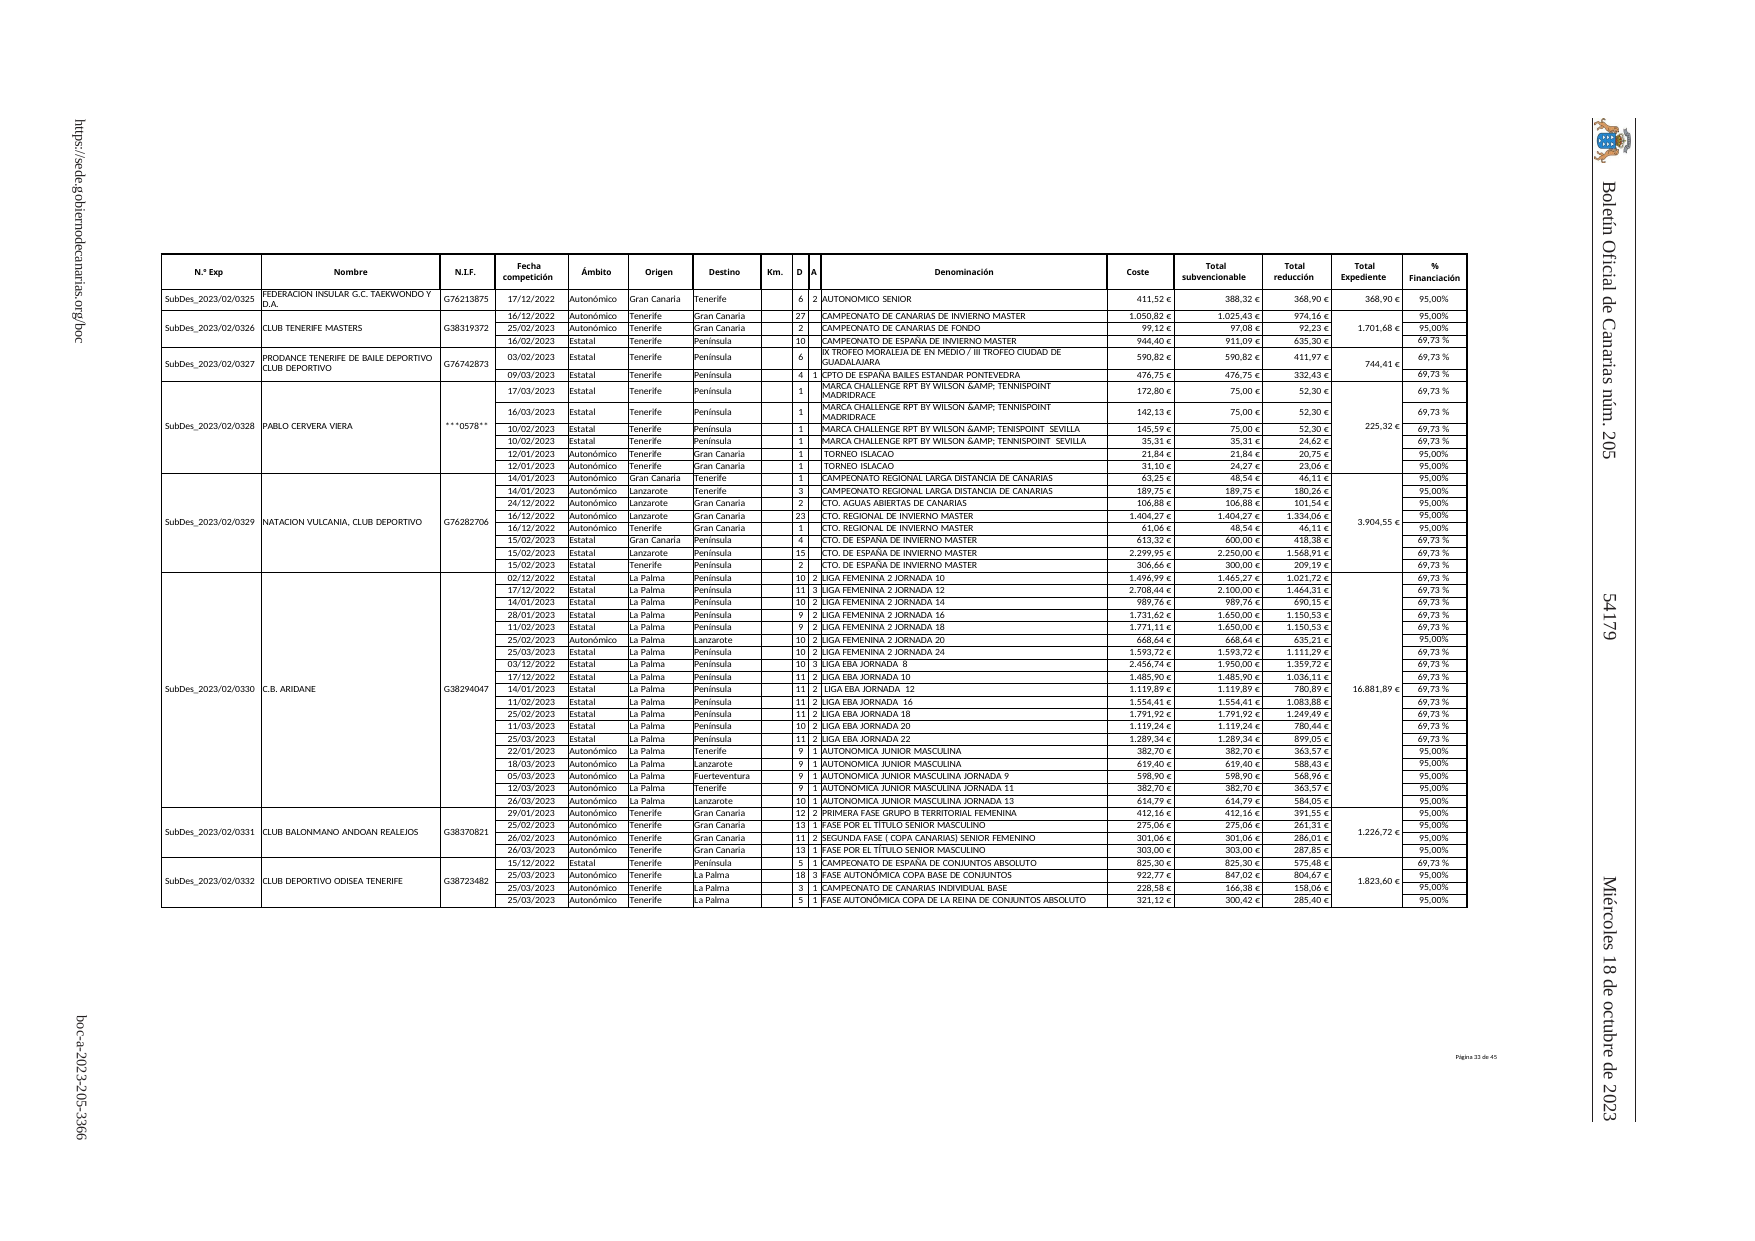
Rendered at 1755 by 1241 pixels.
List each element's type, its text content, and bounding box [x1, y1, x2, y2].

table_cell Estatal [569, 622, 628, 634]
table_cell 17/12/2022 [496, 290, 568, 310]
table_cell 301,06 € [1108, 833, 1174, 844]
table_cell AUTONOMICA JUNIOR MASCULINA JORNADA 9 [822, 771, 1107, 782]
table_cell 95,00% [1403, 498, 1466, 510]
table_cell 635,21 € [1263, 635, 1331, 646]
table_cell 11 [793, 734, 808, 745]
table_cell [762, 536, 792, 547]
table_cell 69,73 % [1403, 382, 1466, 402]
table_cell 106,88 € [1108, 498, 1174, 510]
table_cell Gran Canaria [694, 449, 761, 460]
table_cell MARCA CHALLENGE RPT BY WILSON &AMP; TENNISPOINT SEVILLA [822, 436, 1107, 448]
table_cell 14/01/2023 [496, 474, 568, 485]
table_cell La Palma [629, 635, 693, 646]
table_cell 922,77 € [1108, 870, 1174, 882]
table_cell 1.791,92 € [1175, 709, 1262, 720]
table_cell 4 [793, 370, 808, 381]
table_cell 391,55 € [1263, 808, 1331, 819]
table_cell Autonómico [569, 796, 628, 807]
table_cell 10/02/2023 [496, 424, 568, 435]
table_cell 286,01 € [1263, 833, 1331, 844]
table_cell Tenerife [694, 486, 761, 497]
table_cell 668,64 € [1108, 635, 1174, 646]
table_header Coste [1108, 255, 1173, 289]
table_cell 1 [793, 382, 808, 402]
table_cell Península [694, 336, 761, 347]
table_cell 69,73 % [1403, 436, 1466, 448]
table_cell Gran Canaria [694, 821, 761, 832]
table_cell [762, 370, 792, 381]
table_cell Estatal [569, 536, 628, 547]
table_cell ***0578** [441, 382, 495, 472]
table_cell Península [694, 436, 761, 448]
table_cell 97,08 € [1175, 323, 1262, 335]
table_cell [762, 348, 792, 369]
table_cell LIGA FEMENINA 2 JORNADA 10 [822, 573, 1107, 584]
table_cell 95,00% [1403, 796, 1466, 807]
table_cell Autonómico [569, 523, 628, 534]
table_cell 23 [793, 511, 808, 522]
table_cell 95,00% [1403, 771, 1466, 782]
table_cell 804,67 € [1263, 870, 1331, 882]
table_cell 974,16 € [1263, 311, 1331, 322]
table_cell 2.250,00 € [1175, 548, 1262, 559]
table_cell LIGA FEMENINA 2 JORNADA 14 [822, 598, 1107, 609]
table_header Ámbito [569, 255, 628, 289]
table_cell 22/01/2023 [496, 746, 568, 758]
table_cell 95,00% [1403, 821, 1466, 832]
table_cell [762, 845, 792, 857]
table_cell 3 [809, 660, 821, 671]
table_cell 16/02/2023 [496, 336, 568, 347]
table_cell 03/02/2023 [496, 348, 568, 369]
table_cell Autonómico [569, 498, 628, 510]
table_cell CTO. REGIONAL DE INVIERNO MASTER [822, 511, 1107, 522]
table_cell 2 [809, 721, 821, 733]
table_cell 2 [793, 560, 808, 572]
table_cell 382,70 € [1108, 746, 1174, 758]
table_cell 18 [793, 870, 808, 882]
table_cell Estatal [569, 336, 628, 347]
table_cell 1 [809, 821, 821, 832]
table_cell Tenerife [694, 746, 761, 758]
table_cell La Palma [629, 647, 693, 658]
table_cell 1 [793, 523, 808, 534]
table_cell [809, 498, 821, 510]
table_cell 9 [793, 771, 808, 782]
table_cell CAMPEONATO DE CANARIAS DE INVIERNO MASTER [822, 311, 1107, 322]
table_cell Tenerife [694, 474, 761, 485]
table_cell 1 [809, 370, 821, 381]
table_cell Península [694, 598, 761, 609]
table_header A [810, 255, 820, 289]
table_cell LIGA EBA JORNADA 20 [822, 721, 1107, 733]
table_cell 10 [793, 721, 808, 733]
table_cell 92,23 € [1263, 323, 1331, 335]
table_cell Estatal [569, 382, 628, 402]
table_header Total subvencionable [1175, 255, 1262, 289]
table_cell Autonómico [569, 290, 628, 310]
table_cell 17/03/2023 [496, 382, 568, 402]
table_cell [762, 610, 792, 621]
table_cell 9 [793, 622, 808, 634]
table_cell Estatal [569, 560, 628, 572]
table_cell 911,09 € [1175, 336, 1262, 347]
table_cell SubDes_2023/02/0329 [162, 474, 261, 572]
table_cell [809, 336, 821, 347]
table_cell 24,62 € [1263, 436, 1331, 448]
table_cell 166,38 € [1175, 883, 1262, 894]
table_cell AUTONOMICO SENIOR [822, 290, 1107, 310]
table_cell 1.050,82 € [1108, 311, 1174, 322]
table_cell La Palma [629, 672, 693, 683]
table_cell Tenerife [629, 449, 693, 460]
table_cell 52,30 € [1263, 424, 1331, 435]
table_cell 10 [793, 598, 808, 609]
table_cell Autonómico [569, 311, 628, 322]
table_cell [762, 523, 792, 534]
table_cell 1 [809, 759, 821, 770]
table_cell Península [694, 560, 761, 572]
table_cell CAMPEONATO DE ESPAÑA DE INVIERNO MASTER [822, 336, 1107, 347]
table_cell 11 [793, 672, 808, 683]
table_cell Península [694, 548, 761, 559]
table_cell 476,75 € [1175, 370, 1262, 381]
table_cell 275,06 € [1108, 821, 1174, 832]
table_cell [809, 523, 821, 534]
table_cell 101,54 € [1263, 498, 1331, 510]
table_cell La Palma [629, 721, 693, 733]
table_cell Estatal [569, 424, 628, 435]
table_cell 301,06 € [1175, 833, 1262, 844]
table_cell AUTONOMICA JUNIOR MASCULINA [822, 746, 1107, 758]
table_cell 2 [809, 622, 821, 634]
table_cell La Palma [629, 660, 693, 671]
table_cell Tenerife [629, 311, 693, 322]
table_cell Autonómico [569, 511, 628, 522]
table_cell 21,84 € [1108, 449, 1174, 460]
table_cell La Palma [629, 709, 693, 720]
table_cell [762, 585, 792, 596]
table_cell 476,75 € [1108, 370, 1174, 381]
table_cell Lanzarote [629, 498, 693, 510]
table_cell Autonómico [569, 759, 628, 770]
table_cell 69,73 % [1403, 647, 1466, 658]
table_cell LIGA FEMENINA 2 JORNADA 24 [822, 647, 1107, 658]
table_cell Península [694, 610, 761, 621]
table_cell [762, 598, 792, 609]
table_cell Gran Canaria [694, 808, 761, 819]
table_cell La Palma [629, 796, 693, 807]
table_cell FEDERACION INSULAR G.C. TAEKWONDO Y D.A. [262, 290, 440, 310]
table_cell Estatal [569, 585, 628, 596]
table_cell 1 [793, 461, 808, 472]
table_cell 1.485,90 € [1175, 672, 1262, 683]
table_cell Gran Canaria [694, 311, 761, 322]
table_cell 95,00% [1403, 833, 1466, 844]
table_cell 225,32 € [1332, 382, 1402, 472]
table_cell 25/03/2023 [496, 895, 568, 906]
table_cell 2 [809, 684, 821, 696]
table_cell CTO. AGUAS ABIERTAS DE CANARIAS [822, 498, 1107, 510]
table_cell 1.111,29 € [1263, 647, 1331, 658]
table_cell Tenerife [629, 858, 693, 869]
table_cell MARCA CHALLENGE RPT BY WILSON &AMP; TENNISPOINT MADRIDRACE [822, 403, 1107, 423]
table_cell Autonómico [569, 449, 628, 460]
table_cell CAMPEONATO DE CANARIAS DE FONDO [822, 323, 1107, 335]
table_cell 61,06 € [1108, 523, 1174, 534]
table_cell Autonómico [569, 845, 628, 857]
table_cell Autonómico [569, 833, 628, 844]
table_cell 668,64 € [1175, 635, 1262, 646]
table_cell 2 [809, 598, 821, 609]
table_cell 5 [793, 858, 808, 869]
table_cell Península [694, 536, 761, 547]
table_cell 1 [793, 449, 808, 460]
table_cell 10 [793, 660, 808, 671]
table_cell 1 [809, 784, 821, 795]
table_cell Autonómico [569, 486, 628, 497]
table_cell Península [694, 403, 761, 423]
table_cell Península [694, 585, 761, 596]
table_cell C.B. ARIDANE [262, 573, 440, 807]
table_cell 69,73 % [1403, 660, 1466, 671]
table_cell G38723482 [441, 858, 495, 906]
table_cell 11 [793, 697, 808, 708]
table_cell Lanzarote [694, 635, 761, 646]
table_cell Gran Canaria [629, 536, 693, 547]
table_cell CLUB BALONMANO ANDOAN REALEJOS [262, 808, 440, 857]
table_cell La Palma [629, 746, 693, 758]
table_cell [762, 323, 792, 335]
table_cell Tenerife [629, 436, 693, 448]
table_cell 300,00 € [1175, 560, 1262, 572]
table_cell CAMPEONATO REGIONAL LARGA DISTANCIA DE CANARIAS [822, 486, 1107, 497]
table_cell 1 [809, 771, 821, 782]
table_cell FASE AUTONÓMICA COPA BASE DE CONJUNTOS [822, 870, 1107, 882]
table_cell LIGA FEMENINA 2 JORNADA 18 [822, 622, 1107, 634]
table_cell Tenerife [629, 403, 693, 423]
table_cell 9 [793, 610, 808, 621]
text 54179 [1600, 593, 1621, 642]
table_cell 1.496,99 € [1108, 573, 1174, 584]
table_cell 69,73 % [1403, 622, 1466, 634]
table_cell Península [694, 709, 761, 720]
table_cell 95,00% [1403, 486, 1466, 497]
table_cell 584,05 € [1263, 796, 1331, 807]
table_cell G76742873 [441, 348, 495, 381]
table_cell [809, 548, 821, 559]
table_cell [762, 833, 792, 844]
table_cell 145,59 € [1108, 424, 1174, 435]
table_cell 95,00% [1403, 635, 1466, 646]
table_cell 95,00% [1403, 323, 1466, 335]
table_cell 1.036,11 € [1263, 672, 1331, 683]
table_cell 95,00% [1403, 845, 1466, 857]
table_cell 1.950,00 € [1175, 660, 1262, 671]
table_cell 15 [793, 548, 808, 559]
table_cell 189,75 € [1175, 486, 1262, 497]
table_cell 1 [809, 858, 821, 869]
table_cell [762, 573, 792, 584]
table_cell 363,57 € [1263, 784, 1331, 795]
table_cell 11 [793, 585, 808, 596]
table_cell [762, 672, 792, 683]
table_cell [809, 403, 821, 423]
table_cell [809, 511, 821, 522]
table_cell 2 [809, 697, 821, 708]
table_cell 25/02/2023 [496, 323, 568, 335]
table_cell FASE AUTONÓMICA COPA DE LA REINA DE CONJUNTOS ABSOLUTO [822, 895, 1107, 906]
table_cell Tenerife [629, 845, 693, 857]
table_cell Tenerife [629, 336, 693, 347]
table_cell [762, 821, 792, 832]
table_cell SubDes_2023/02/0332 [162, 858, 261, 906]
table_cell 303,00 € [1108, 845, 1174, 857]
table_cell [762, 697, 792, 708]
table_cell Estatal [569, 348, 628, 369]
table_cell 03/12/2022 [496, 660, 568, 671]
table_cell 95,00% [1403, 474, 1466, 485]
table_cell 411,97 € [1263, 348, 1331, 369]
table_cell Tenerife [629, 370, 693, 381]
table_cell 69,73 % [1403, 697, 1466, 708]
text Miércoles 18 de octubre de 2023 [1600, 876, 1621, 1124]
table_cell 690,15 € [1263, 598, 1331, 609]
table_cell 24/12/2022 [496, 498, 568, 510]
table_cell 21,84 € [1175, 449, 1262, 460]
table_cell 09/03/2023 [496, 370, 568, 381]
table_cell [809, 486, 821, 497]
table_cell 1 [809, 796, 821, 807]
table_cell Estatal [569, 548, 628, 559]
table_cell 614,79 € [1108, 796, 1174, 807]
table_cell [762, 796, 792, 807]
table_cell 1.731,62 € [1108, 610, 1174, 621]
table_cell Estatal [569, 573, 628, 584]
table_cell 10 [793, 647, 808, 658]
table_cell 95,00% [1403, 808, 1466, 819]
table_cell [762, 883, 792, 894]
table_cell 1.334,06 € [1263, 511, 1331, 522]
table_cell La Palma [694, 895, 761, 906]
table_cell 52,30 € [1263, 403, 1331, 423]
table_cell 2 [809, 573, 821, 584]
table_cell 95,00% [1403, 883, 1466, 894]
table_cell CPTO DE ESPAÑA BAILES ESTANDAR PONTEVEDRA [822, 370, 1107, 381]
table_cell Gran Canaria [694, 833, 761, 844]
table_cell 944,40 € [1108, 336, 1174, 347]
table_cell La Palma [694, 883, 761, 894]
table_cell [762, 721, 792, 733]
table_cell G76282706 [441, 474, 495, 572]
table_cell 95,00% [1403, 746, 1466, 758]
table_cell IX TROFEO MORALEJA DE EN MEDIO / III TROFEO CIUDAD DE GUADALAJARA [822, 348, 1107, 369]
table_cell Estatal [569, 709, 628, 720]
table_cell 25/03/2023 [496, 883, 568, 894]
table_cell LIGA EBA JORNADA 16 [822, 697, 1107, 708]
table_cell Estatal [569, 734, 628, 745]
table_cell 2.100,00 € [1175, 585, 1262, 596]
table_cell LIGA EBA JORNADA 22 [822, 734, 1107, 745]
table_cell 69,73 % [1403, 684, 1466, 696]
table_cell Autonómico [569, 474, 628, 485]
table_cell 3 [809, 585, 821, 596]
table_cell 69,73 % [1403, 573, 1466, 584]
table_cell CLUB TENERIFE MASTERS [262, 311, 440, 347]
table_cell [762, 436, 792, 448]
table_cell 1.083,88 € [1263, 697, 1331, 708]
table_cell 17/12/2022 [496, 672, 568, 683]
table_cell Estatal [569, 598, 628, 609]
table_cell 744,41 € [1332, 348, 1402, 381]
table_cell 69,73 % [1403, 403, 1466, 423]
table_cell [762, 403, 792, 423]
table_cell 69,73 % [1403, 598, 1466, 609]
table_cell [762, 808, 792, 819]
table_cell 989,76 € [1108, 598, 1174, 609]
table_cell 1 [809, 746, 821, 758]
table_cell 2 [809, 290, 821, 310]
table_cell 95,00% [1403, 311, 1466, 322]
table_cell Tenerife [629, 348, 693, 369]
table_cell [762, 511, 792, 522]
table_cell Península [694, 573, 761, 584]
table_cell 24,27 € [1175, 461, 1262, 472]
table_cell 31,10 € [1108, 461, 1174, 472]
table_cell La Palma [629, 759, 693, 770]
table_cell 75,00 € [1175, 382, 1262, 402]
table_cell [762, 895, 792, 906]
table_cell [809, 424, 821, 435]
table_cell TORNEO ISLACAO [822, 449, 1107, 460]
table_cell [762, 382, 792, 402]
table_cell 05/03/2023 [496, 771, 568, 782]
table_cell La Palma [629, 684, 693, 696]
table_header % Financiación [1403, 255, 1466, 289]
table_cell 899,05 € [1263, 734, 1331, 745]
table_cell G38319372 [441, 311, 495, 347]
table_cell 46,11 € [1263, 523, 1331, 534]
table_cell 1.249,49 € [1263, 709, 1331, 720]
table_cell Autonómico [569, 821, 628, 832]
table_cell Gran Canaria [694, 461, 761, 472]
table_cell 26/02/2023 [496, 833, 568, 844]
table_cell 16/12/2022 [496, 311, 568, 322]
table_cell 228,58 € [1108, 883, 1174, 894]
table_cell 1.150,53 € [1263, 610, 1331, 621]
table_cell Autonómico [569, 323, 628, 335]
table_cell 4 [793, 536, 808, 547]
table_cell [809, 382, 821, 402]
table_cell 17/12/2022 [496, 585, 568, 596]
table_cell 28/01/2023 [496, 610, 568, 621]
table_cell 25/02/2023 [496, 821, 568, 832]
table_cell Tenerife [629, 382, 693, 402]
table_cell Península [694, 382, 761, 402]
table_header Fecha competición [496, 255, 568, 289]
table_cell LIGA EBA JORNADA 8 [822, 660, 1107, 671]
table_cell Estatal [569, 672, 628, 683]
table_cell CLUB DEPORTIVO ODISEA TENERIFE [262, 858, 440, 906]
table_cell AUTONOMICA JUNIOR MASCULINA JORNADA 13 [822, 796, 1107, 807]
table_cell Tenerife [694, 784, 761, 795]
table_cell 303,00 € [1175, 845, 1262, 857]
table_cell CTO. DE ESPAÑA DE INVIERNO MASTER [822, 548, 1107, 559]
table_cell 35,31 € [1175, 436, 1262, 448]
table_cell La Palma [629, 734, 693, 745]
table_cell Tenerife [629, 883, 693, 894]
table_cell Península [694, 721, 761, 733]
table_cell 10 [793, 573, 808, 584]
table_cell SubDes_2023/02/0330 [162, 573, 261, 807]
table_cell 418,38 € [1263, 536, 1331, 547]
table_cell 18/03/2023 [496, 759, 568, 770]
table_header Km. [762, 255, 792, 289]
table_cell 1.289,34 € [1108, 734, 1174, 745]
table_cell 1 [793, 403, 808, 423]
table_cell FASE POR EL TÍTULO SENIOR MASCULINO [822, 845, 1107, 857]
table_cell PRODANCE TENERIFE DE BAILE DEPORTIVO CLUB DEPORTIVO [262, 348, 440, 381]
table_cell [762, 290, 792, 310]
table_cell 1.150,53 € [1263, 622, 1331, 634]
table_cell 95,00% [1403, 759, 1466, 770]
table_cell [809, 536, 821, 547]
table_cell 1.650,00 € [1175, 622, 1262, 634]
table_cell [762, 660, 792, 671]
table_cell 69,73 % [1403, 721, 1466, 733]
table_cell 2 [809, 610, 821, 621]
table_cell 1 [793, 474, 808, 485]
table_cell 600,00 € [1175, 536, 1262, 547]
table_cell Autonómico [569, 784, 628, 795]
table_cell Península [694, 647, 761, 658]
table_cell 3 [793, 883, 808, 894]
table_cell 1.554,41 € [1175, 697, 1262, 708]
table_cell 1 [809, 845, 821, 857]
table_cell [762, 449, 792, 460]
table_cell Península [694, 424, 761, 435]
table_header N.I.F. [441, 255, 494, 289]
table_cell SubDes_2023/02/0328 [162, 382, 261, 472]
table_cell Gran Canaria [629, 290, 693, 310]
table_cell 275,06 € [1175, 821, 1262, 832]
table_cell 14/01/2023 [496, 684, 568, 696]
table_cell 16.881,89 € [1332, 573, 1402, 807]
text Boletín Oficial de Canarias núm. 205 [1599, 181, 1620, 462]
table_cell Tenerife [694, 290, 761, 310]
table_cell 99,12 € [1108, 323, 1174, 335]
table_cell FASE POR EL TÍTULO SENIOR MASCULINO [822, 821, 1107, 832]
table_cell Gran Canaria [694, 323, 761, 335]
table_cell G38294047 [441, 573, 495, 807]
text boc-a-2023-205-3366 [74, 1016, 91, 1145]
table_cell 69,73 % [1403, 424, 1466, 435]
table_cell Tenerife [629, 870, 693, 882]
table_cell Estatal [569, 660, 628, 671]
table_cell Autonómico [569, 883, 628, 894]
table_cell Península [694, 622, 761, 634]
table_cell Península [694, 370, 761, 381]
table_cell 1.701,68 € [1332, 311, 1402, 347]
table_cell 69,73 % [1403, 548, 1466, 559]
table_cell PABLO CERVERA VIERA [262, 382, 440, 472]
table_cell [809, 474, 821, 485]
table_header D [793, 255, 808, 289]
table_cell 2 [809, 808, 821, 819]
table_cell Tenerife [629, 895, 693, 906]
table_cell 1.554,41 € [1108, 697, 1174, 708]
table_cell 2.456,74 € [1108, 660, 1174, 671]
table_cell Autonómico [569, 635, 628, 646]
table_cell 69,73 % [1403, 536, 1466, 547]
table_cell 9 [793, 759, 808, 770]
table_cell Gran Canaria [629, 474, 693, 485]
table_cell 95,00% [1403, 895, 1466, 906]
table_cell Lanzarote [694, 796, 761, 807]
table_cell 287,85 € [1263, 845, 1331, 857]
table_cell 1 [793, 436, 808, 448]
table_cell 180,26 € [1263, 486, 1331, 497]
table_cell [762, 622, 792, 634]
table_cell 598,90 € [1175, 771, 1262, 782]
table_cell AUTONOMICA JUNIOR MASCULINA JORNADA 11 [822, 784, 1107, 795]
table_cell 300,42 € [1175, 895, 1262, 906]
table_cell 1.791,92 € [1108, 709, 1174, 720]
table_cell 1.025,43 € [1175, 311, 1262, 322]
table_cell 10/02/2023 [496, 436, 568, 448]
table_cell 382,70 € [1175, 784, 1262, 795]
table_cell 9 [793, 746, 808, 758]
table_cell 1.771,11 € [1108, 622, 1174, 634]
table_cell 12/03/2023 [496, 784, 568, 795]
table_cell 2.708,44 € [1108, 585, 1174, 596]
table_cell CAMPEONATO DE CANARIAS INDIVIDUAL BASE [822, 883, 1107, 894]
table_cell 1.021,72 € [1263, 573, 1331, 584]
table_cell LIGA FEMENINA 2 JORNADA 20 [822, 635, 1107, 646]
table_cell Fuerteventura [694, 771, 761, 782]
table_cell 619,40 € [1175, 759, 1262, 770]
table_cell Estatal [569, 697, 628, 708]
table_cell 69,73 % [1403, 858, 1466, 869]
table_cell 25/02/2023 [496, 635, 568, 646]
table_cell 69,73 % [1403, 348, 1466, 369]
table_cell 382,70 € [1108, 784, 1174, 795]
table_cell Tenerife [629, 833, 693, 844]
table_cell 1.404,27 € [1175, 511, 1262, 522]
table_cell 332,43 € [1263, 370, 1331, 381]
table_cell 368,90 € [1263, 290, 1331, 310]
table_cell 25/03/2023 [496, 870, 568, 882]
table_cell 69,73 % [1403, 560, 1466, 572]
table_cell 575,48 € [1263, 858, 1331, 869]
table_cell Tenerife [629, 821, 693, 832]
table_cell Lanzarote [694, 759, 761, 770]
table_cell NATACION VULCANIA, CLUB DEPORTIVO [262, 474, 440, 572]
table_cell 10 [793, 635, 808, 646]
table_cell Estatal [569, 610, 628, 621]
table_cell 69,73 % [1403, 370, 1466, 381]
table_cell 16/12/2022 [496, 511, 568, 522]
table_cell Autonómico [569, 461, 628, 472]
table_cell 588,43 € [1263, 759, 1331, 770]
table_cell 95,00% [1403, 870, 1466, 882]
table_header Denominación [822, 255, 1106, 289]
table_cell Estatal [569, 684, 628, 696]
table_cell 847,02 € [1175, 870, 1262, 882]
table_cell 63,25 € [1108, 474, 1174, 485]
table_cell SEGUNDA FASE ( COPA CANARIAS) SENIOR FEMENINO [822, 833, 1107, 844]
table_cell 1.404,27 € [1108, 511, 1174, 522]
table_cell 2 [793, 498, 808, 510]
table_cell Estatal [569, 647, 628, 658]
table_cell 35,31 € [1108, 436, 1174, 448]
table_cell [762, 486, 792, 497]
table_cell [762, 635, 792, 646]
table_cell LIGA FEMENINA 2 JORNADA 12 [822, 585, 1107, 596]
table_cell 2 [809, 833, 821, 844]
table_cell 75,00 € [1175, 424, 1262, 435]
table_cell 2 [809, 635, 821, 646]
table_cell 69,73 % [1403, 734, 1466, 745]
table_cell 1.568,91 € [1263, 548, 1331, 559]
table_header Total reducción [1263, 255, 1331, 289]
table_cell 590,82 € [1175, 348, 1262, 369]
table_cell [762, 734, 792, 745]
table_header Origen [629, 255, 692, 289]
table_cell La Palma [629, 622, 693, 634]
table_cell Península [694, 348, 761, 369]
table_cell 15/02/2023 [496, 548, 568, 559]
table_cell LIGA EBA JORNADA 12 [822, 684, 1107, 696]
table_cell TORNEO ISLACAO [822, 461, 1107, 472]
table_cell [762, 759, 792, 770]
table_cell SubDes_2023/02/0325 [162, 290, 261, 310]
table_cell 15/12/2022 [496, 858, 568, 869]
table_cell 11/02/2023 [496, 697, 568, 708]
table_cell CTO. REGIONAL DE INVIERNO MASTER [822, 523, 1107, 534]
table_cell Tenerife [629, 808, 693, 819]
table_cell 95,00% [1403, 511, 1466, 522]
table_cell 1 [809, 895, 821, 906]
table_cell 1.119,89 € [1175, 684, 1262, 696]
table_cell La Palma [629, 598, 693, 609]
table_cell [762, 560, 792, 572]
table_cell 2 [809, 647, 821, 658]
table_cell 614,79 € [1175, 796, 1262, 807]
table_cell 2 [809, 709, 821, 720]
table_cell Lanzarote [629, 548, 693, 559]
table_cell Tenerife [629, 461, 693, 472]
table_cell La Palma [629, 585, 693, 596]
table_cell CAMPEONATO REGIONAL LARGA DISTANCIA DE CANARIAS [822, 474, 1107, 485]
table_cell 12/01/2023 [496, 461, 568, 472]
table_cell [762, 311, 792, 322]
table_cell 2 [809, 672, 821, 683]
table_cell [762, 709, 792, 720]
table_cell Lanzarote [629, 486, 693, 497]
table_cell 189,75 € [1108, 486, 1174, 497]
table_cell 75,00 € [1175, 403, 1262, 423]
table_cell 1.485,90 € [1108, 672, 1174, 683]
table_cell G38370821 [441, 808, 495, 857]
table_cell 2 [809, 734, 821, 745]
table_cell Península [694, 672, 761, 683]
table_cell Autonómico [569, 870, 628, 882]
table_cell 1.465,27 € [1175, 573, 1262, 584]
table_cell Estatal [569, 721, 628, 733]
table_header Total Expediente [1332, 255, 1402, 289]
table_cell 25/02/2023 [496, 709, 568, 720]
table_cell 1.823,60 € [1332, 858, 1402, 906]
table_cell 10 [793, 336, 808, 347]
table_cell LIGA FEMENINA 2 JORNADA 16 [822, 610, 1107, 621]
table_cell 23,06 € [1263, 461, 1331, 472]
table_cell 209,19 € [1263, 560, 1331, 572]
table_cell SubDes_2023/02/0326 [162, 311, 261, 347]
table_cell 1.226,72 € [1332, 808, 1402, 857]
table_cell 619,40 € [1108, 759, 1174, 770]
table_cell 825,30 € [1108, 858, 1174, 869]
table_cell 20,75 € [1263, 449, 1331, 460]
table_cell 363,57 € [1263, 746, 1331, 758]
table_cell [809, 461, 821, 472]
table_cell 11 [793, 833, 808, 844]
table_cell 1.593,72 € [1175, 647, 1262, 658]
table_cell 10 [793, 796, 808, 807]
table_cell La Palma [629, 610, 693, 621]
table_cell Gran Canaria [694, 845, 761, 857]
table_cell 6 [793, 348, 808, 369]
table_cell 1.119,24 € [1108, 721, 1174, 733]
table_cell 1.650,00 € [1175, 610, 1262, 621]
table_cell 261,31 € [1263, 821, 1331, 832]
table_cell Estatal [569, 403, 628, 423]
table_cell MARCA CHALLENGE RPT BY WILSON &AMP; TENISPOINT SEVILLA [822, 424, 1107, 435]
table_cell Península [694, 697, 761, 708]
table_cell 1.464,31 € [1263, 585, 1331, 596]
table_cell MARCA CHALLENGE RPT BY WILSON &AMP; TENNISPOINT MADRIDRACE [822, 382, 1107, 402]
table_cell 106,88 € [1175, 498, 1262, 510]
table_cell [809, 560, 821, 572]
table_cell AUTONOMICA JUNIOR MASCULINA [822, 759, 1107, 770]
table_cell [762, 461, 792, 472]
table_cell 368,90 € [1332, 290, 1402, 310]
table_cell [762, 771, 792, 782]
table_cell 12/01/2023 [496, 449, 568, 460]
table_cell 3 [809, 870, 821, 882]
table_cell [809, 323, 821, 335]
table_cell 1 [809, 883, 821, 894]
table_cell CAMPEONATO DE ESPAÑA DE CONJUNTOS ABSOLUTO [822, 858, 1107, 869]
table_cell 568,96 € [1263, 771, 1331, 782]
table_cell LIGA EBA JORNADA 18 [822, 709, 1107, 720]
table_cell Gran Canaria [694, 511, 761, 522]
table_cell SubDes_2023/02/0331 [162, 808, 261, 857]
table_cell Península [694, 734, 761, 745]
table_cell Península [694, 858, 761, 869]
table_cell 3 [793, 486, 808, 497]
table_cell 388,32 € [1175, 290, 1262, 310]
table_cell 5 [793, 895, 808, 906]
table_cell SubDes_2023/02/0327 [162, 348, 261, 381]
table_cell 412,16 € [1175, 808, 1262, 819]
table_cell 158,06 € [1263, 883, 1331, 894]
table_cell 382,70 € [1175, 746, 1262, 758]
table_cell 1.119,24 € [1175, 721, 1262, 733]
table_cell 48,54 € [1175, 474, 1262, 485]
table_cell [762, 684, 792, 696]
table_cell La Palma [629, 697, 693, 708]
table_cell [762, 474, 792, 485]
table_cell 14/01/2023 [496, 486, 568, 497]
table_cell La Palma [629, 784, 693, 795]
table_cell 590,82 € [1108, 348, 1174, 369]
table_cell 635,30 € [1263, 336, 1331, 347]
table_cell [809, 436, 821, 448]
table_cell PRIMERA FASE GRUPO B TERRITORIAL FEMENINA [822, 808, 1107, 819]
table_cell [762, 870, 792, 882]
table_cell Autonómico [569, 808, 628, 819]
table_cell 1 [793, 424, 808, 435]
table_header N.º Exp [162, 255, 261, 289]
table_cell 825,30 € [1175, 858, 1262, 869]
table_cell 1.359,72 € [1263, 660, 1331, 671]
table_header Nombre [262, 255, 439, 289]
table_cell Autonómico [569, 771, 628, 782]
table_cell 11 [793, 709, 808, 720]
table_cell 2.299,95 € [1108, 548, 1174, 559]
table_cell 780,89 € [1263, 684, 1331, 696]
table_cell 306,66 € [1108, 560, 1174, 572]
table_cell Tenerife [629, 424, 693, 435]
table_cell Tenerife [629, 323, 693, 335]
table_cell [809, 449, 821, 460]
table_cell Tenerife [629, 523, 693, 534]
table_cell 321,12 € [1108, 895, 1174, 906]
table_cell [809, 348, 821, 369]
table_cell 14/01/2023 [496, 598, 568, 609]
table_cell 11/03/2023 [496, 721, 568, 733]
table_cell CTO. DE ESPAÑA DE INVIERNO MASTER [822, 560, 1107, 572]
table_cell 11/02/2023 [496, 622, 568, 634]
table_cell Tenerife [629, 560, 693, 572]
table_cell 780,44 € [1263, 721, 1331, 733]
table_cell 16/03/2023 [496, 403, 568, 423]
table_cell 613,32 € [1108, 536, 1174, 547]
table_cell 48,54 € [1175, 523, 1262, 534]
table_cell 52,30 € [1263, 382, 1331, 402]
table_cell Estatal [569, 436, 628, 448]
table_cell 69,73 % [1403, 672, 1466, 683]
table_cell [762, 746, 792, 758]
table_cell 1.289,34 € [1175, 734, 1262, 745]
table_cell [762, 498, 792, 510]
table_cell 412,16 € [1108, 808, 1174, 819]
table_cell 2 [793, 323, 808, 335]
table_cell 9 [793, 784, 808, 795]
table_cell [809, 311, 821, 322]
table_cell 95,00% [1403, 449, 1466, 460]
table_cell [762, 424, 792, 435]
table_cell Gran Canaria [694, 523, 761, 534]
table_cell 13 [793, 821, 808, 832]
table_cell Península [694, 684, 761, 696]
table_cell Estatal [569, 370, 628, 381]
table_cell La Palma [694, 870, 761, 882]
table_cell [762, 548, 792, 559]
table_cell 1.119,89 € [1108, 684, 1174, 696]
table_cell 989,76 € [1175, 598, 1262, 609]
table_cell 46,11 € [1263, 474, 1331, 485]
table_cell 172,80 € [1108, 382, 1174, 402]
table_cell 29/01/2023 [496, 808, 568, 819]
table_cell [762, 336, 792, 347]
table_cell 25/03/2023 [496, 734, 568, 745]
table_cell 69,73 % [1403, 336, 1466, 347]
table_cell LIGA EBA JORNADA 10 [822, 672, 1107, 683]
table_cell Autonómico [569, 746, 628, 758]
table_cell 95,00% [1403, 290, 1466, 310]
table_cell 142,13 € [1108, 403, 1174, 423]
table_cell 15/02/2023 [496, 560, 568, 572]
table_cell Gran Canaria [694, 498, 761, 510]
table_cell G76213875 [441, 290, 495, 310]
text https://sede.gobiernodecanarias.org/boc [72, 119, 89, 353]
table_cell 26/03/2023 [496, 845, 568, 857]
table_cell 95,00% [1403, 523, 1466, 534]
table_cell 598,90 € [1108, 771, 1174, 782]
table_cell CTO. DE ESPAÑA DE INVIERNO MASTER [822, 536, 1107, 547]
table_cell 285,40 € [1263, 895, 1331, 906]
table_cell 95,00% [1403, 461, 1466, 472]
table_cell 15/02/2023 [496, 536, 568, 547]
table_cell Estatal [569, 858, 628, 869]
table_cell 3.904,55 € [1332, 474, 1402, 572]
table_cell 11 [793, 684, 808, 696]
table_cell 25/03/2023 [496, 647, 568, 658]
table_cell 26/03/2023 [496, 796, 568, 807]
table_cell 13 [793, 845, 808, 857]
table_header Destino [694, 255, 760, 289]
table_cell 27 [793, 311, 808, 322]
table_cell La Palma [629, 573, 693, 584]
table_cell 12 [793, 808, 808, 819]
table_cell La Palma [629, 771, 693, 782]
table_cell [762, 858, 792, 869]
table_cell 02/12/2022 [496, 573, 568, 584]
table_cell Lanzarote [629, 511, 693, 522]
table_cell 6 [793, 290, 808, 310]
table_cell 95,00% [1403, 784, 1466, 795]
table_cell Península [694, 660, 761, 671]
table_cell [762, 784, 792, 795]
table_cell 69,73 % [1403, 709, 1466, 720]
table_cell 411,52 € [1108, 290, 1174, 310]
table_cell 16/12/2022 [496, 523, 568, 534]
table_cell Autonómico [569, 895, 628, 906]
table_cell 1.593,72 € [1108, 647, 1174, 658]
table_cell 69,73 % [1403, 610, 1466, 621]
table_cell [762, 647, 792, 658]
table_cell 69,73 % [1403, 585, 1466, 596]
